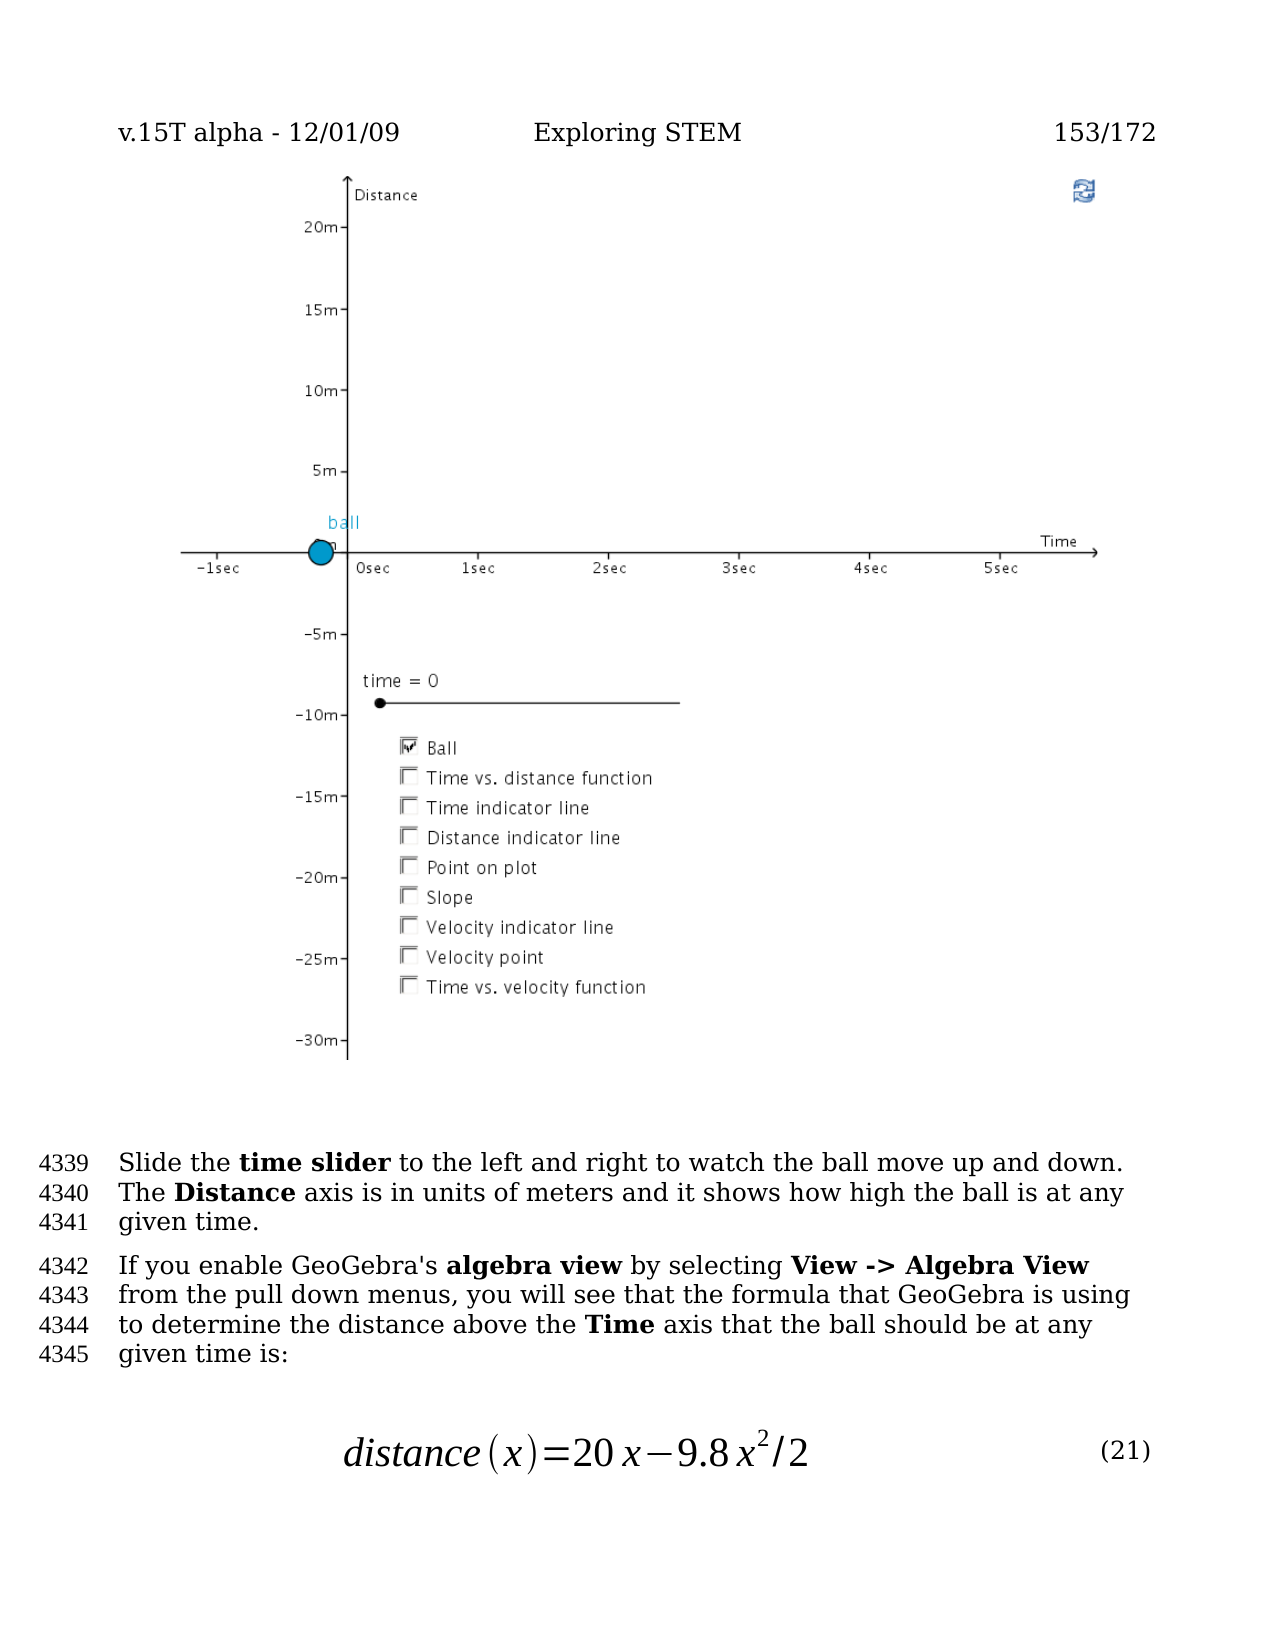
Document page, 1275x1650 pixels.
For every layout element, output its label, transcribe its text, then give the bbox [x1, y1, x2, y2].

text If you enable GeoGebra's algebra view by selecting View -> Algebra View from the pull down menus, you will see that the formula that GeoGebra is using to determine the distance above the Time axis that the ball should be at any given time is: [118, 1251, 1157, 1368]
picture [180, 176, 1098, 1060]
text Slide the time slider to the left and right to watch the ball move up and down. The Distance axis is in units of meters and it shows how high the ball is at any given time. [118, 1148, 1157, 1236]
table_header (21) [1041, 1418, 1157, 1483]
table_header [118, 1418, 1041, 1483]
